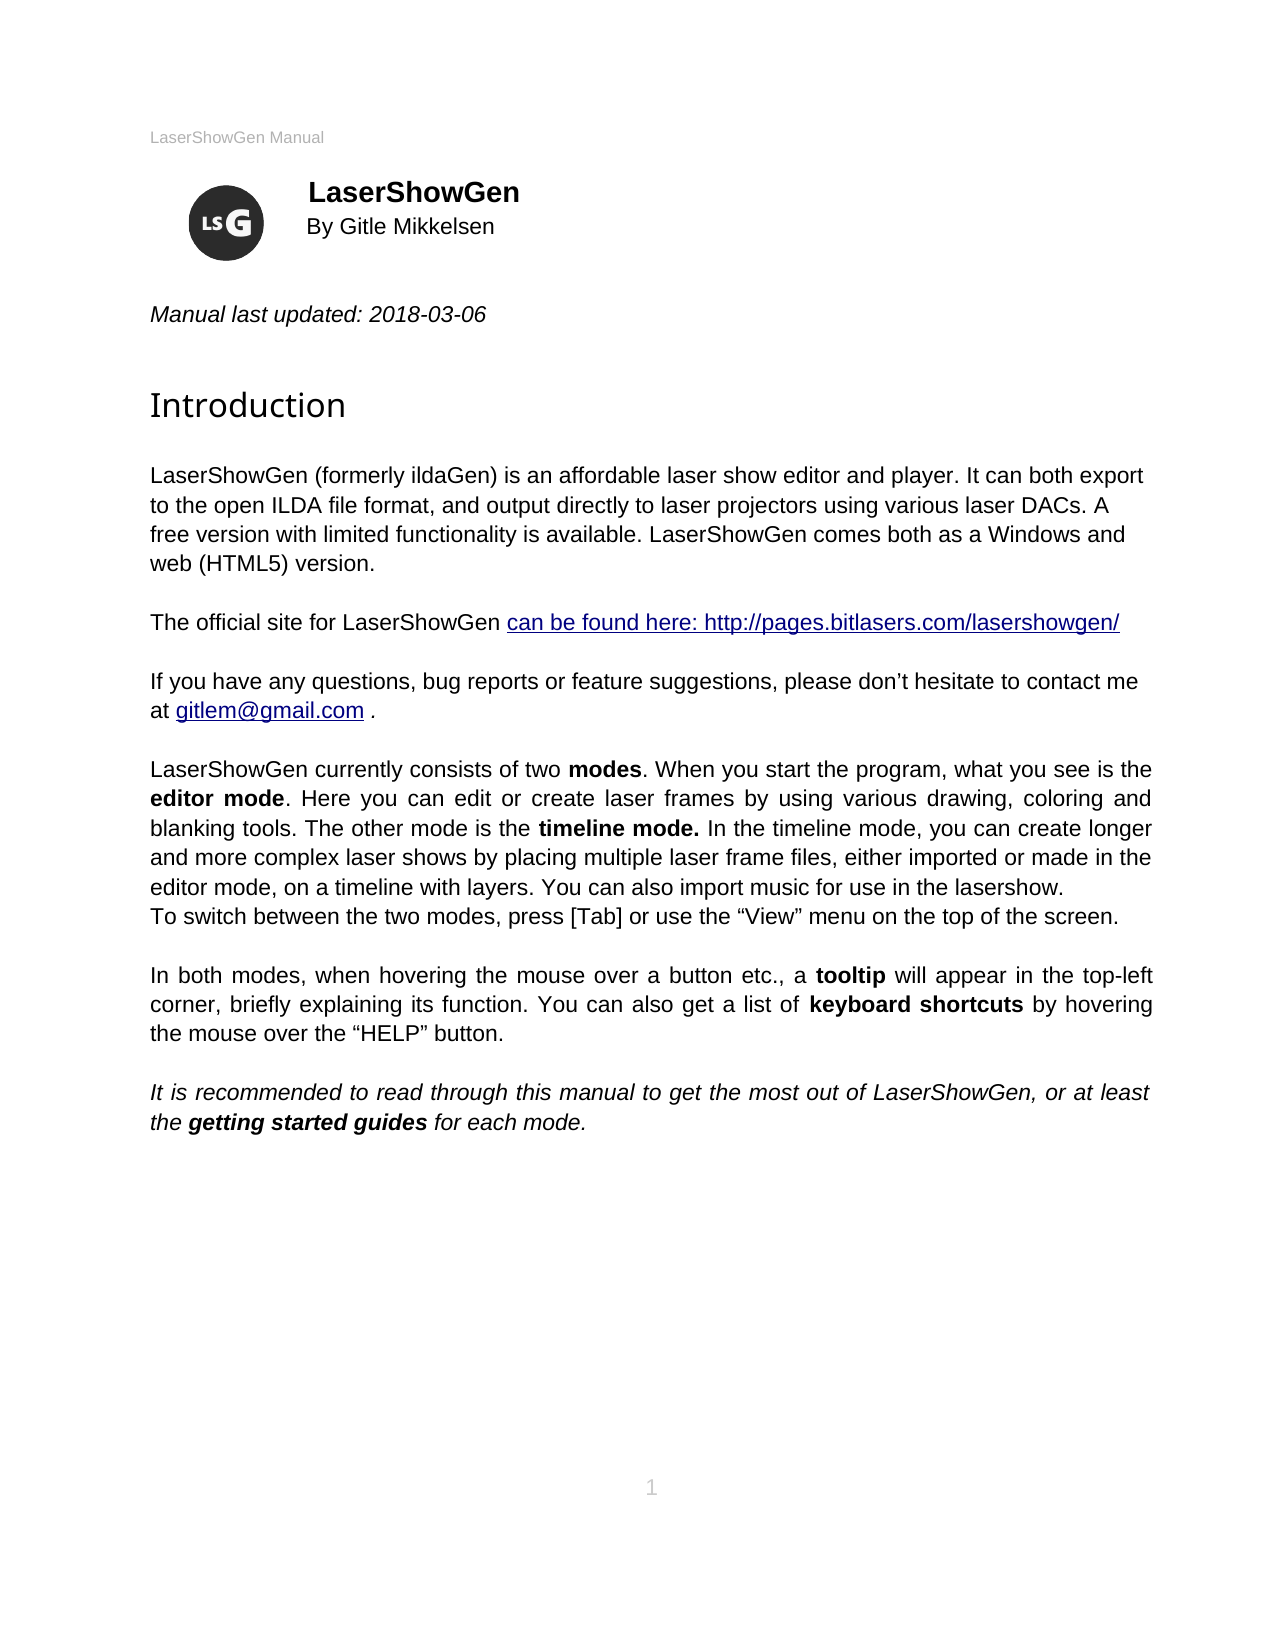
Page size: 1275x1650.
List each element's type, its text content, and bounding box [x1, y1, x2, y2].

subtitle Introduction [150, 381, 1153, 427]
picture [188, 185, 264, 261]
text It is recommended to read through this manual to get the most out of LaserShowGen, or at least the getting started guides for each mode. [150, 1080, 1153, 1135]
text [150, 214, 188, 239]
text By Gitle Mikkelsen [264, 214, 1153, 239]
text If you have any questions, bug reports or feature suggestions, please don’t hesitate to contact me at gitlem@gmail.com . [150, 668, 1153, 723]
text In both modes, when hovering the mouse over a button etc., a tooltip will appear in the top-left corner, briefly explaining its function. You can also get a list of keyboard shortcuts by hovering the mouse over the “HELP” button. [150, 962, 1153, 1047]
text LaserShowGen (formerly ildaGen) is an affordable laser show editor and player. It can both export to the open ILDA file format, and output directly to laser projectors using various laser DACs. A free version with limited functionality is available. LaserShowGen comes both as a Windows and web (HTML5) version. [150, 463, 1153, 577]
text Manual last updated: 2018-03-06 [150, 302, 1153, 327]
text LaserShowGen currently consists of two modes. When you start the program, what you see is the editor mode. Here you can edit or create laser frames by using various drawing, coloring and blanking tools. The other mode is the timeline mode. In the timeline mode, you can create longer and more complex laser shows by placing multiple laser frame files, either imported or made in the editor mode, on a timeline with layers. You can also import music for use in the lasershow. [150, 757, 1153, 900]
text The official site for LaserShowGen can be found here: http://pages.bitlasers.com/lasershowgen/ [150, 610, 1153, 635]
text To switch between the two modes, press [Tab] or use the “View” menu on the top of the screen. [150, 903, 1153, 929]
text LaserShowGen [150, 176, 1153, 209]
